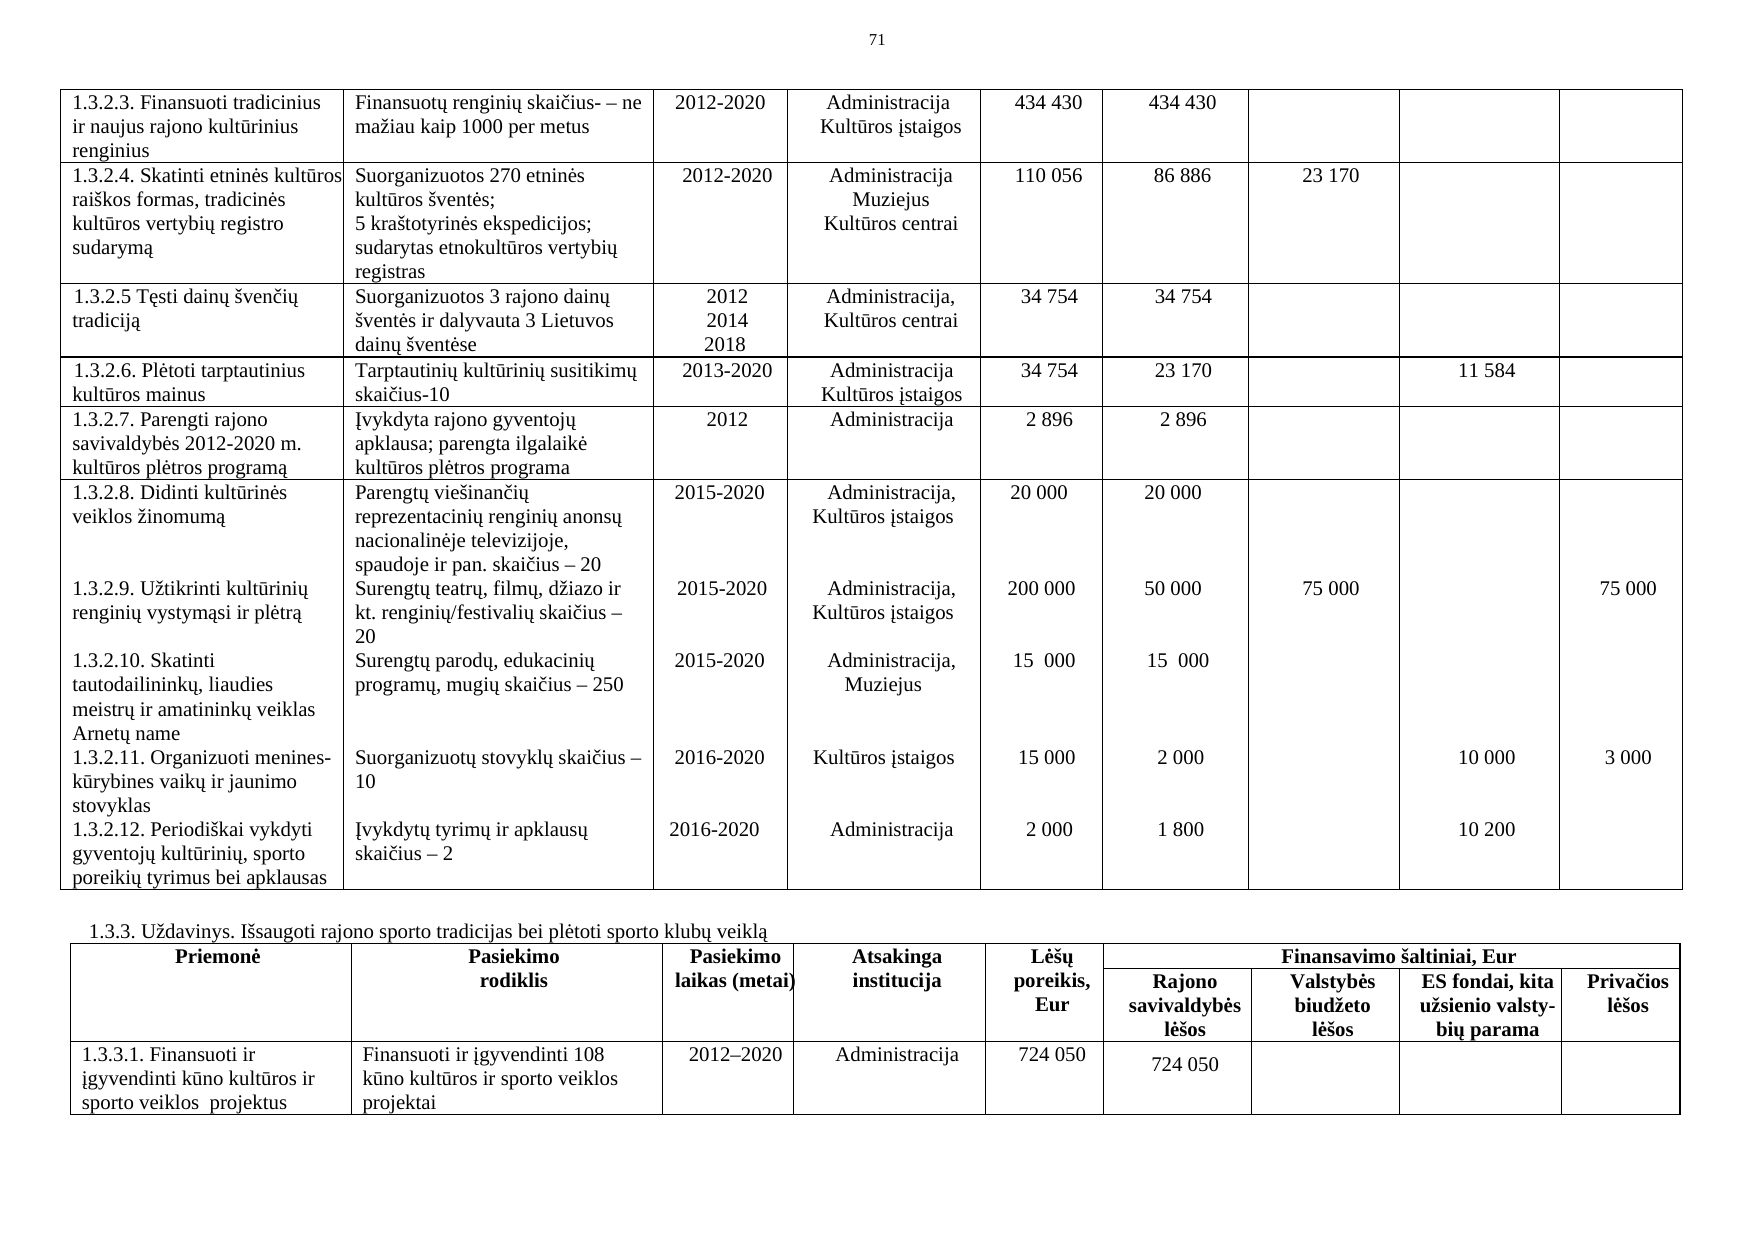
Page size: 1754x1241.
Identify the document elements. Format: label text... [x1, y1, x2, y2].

table_header Lėšų poreikis, Eur [986, 944, 1103, 1041]
table_cell [1560, 163, 1682, 283]
table_cell Administracija, Kultūros įstaigos [788, 576, 980, 648]
table_cell Įvykdytų tyrimų ir apklausų skaičius – 2 [344, 817, 653, 889]
table_cell [1252, 1042, 1399, 1114]
table_cell 23 170 [1103, 358, 1248, 406]
table_cell [1560, 480, 1682, 576]
table_cell 20 000 [1103, 480, 1248, 576]
table_cell [1400, 1042, 1561, 1114]
table_cell 50 000 [1103, 576, 1248, 648]
table_cell 1 800 [1103, 817, 1248, 889]
table_cell 1.3.2.6. Plėtoti tarptautinius kultūros mainus [61, 358, 343, 406]
table_cell ES fondai, kita užsienio valsty-bių parama [1400, 969, 1561, 1041]
table_cell [1400, 480, 1559, 576]
table_cell [1560, 648, 1682, 744]
table_cell Suorganizuotos 270 etninės kultūros šventės; 5 kraštotyrinės ekspedicijos; sudarytas etnokultūros vertybių registras [344, 163, 653, 283]
table_cell 2012 2014 2018 [654, 284, 787, 356]
table_cell [1400, 648, 1559, 744]
table_cell Kultūros įstaigos [788, 745, 980, 817]
table_cell [1560, 358, 1682, 406]
table_cell Parengtų viešinančių reprezentacinių renginių anonsų nacionalinėje televizijoje, spaudoje ir pan. skaičius – 20 [344, 480, 653, 576]
table_cell [1560, 90, 1682, 162]
table_cell 2015-2020 [654, 648, 787, 744]
table_cell 34 754 [981, 284, 1102, 356]
table_header Atsakinga institucija [794, 944, 985, 1041]
table_cell 724 050 [986, 1042, 1103, 1114]
table_cell 10 200 [1400, 817, 1559, 889]
table_cell [1400, 407, 1559, 479]
table_cell Administracija [788, 817, 980, 889]
table_cell 1.3.2.7. Parengti rajono savivaldybės 2012-2020 m. kultūros plėtros programą [61, 407, 343, 479]
table_cell Privačios lėšos [1562, 969, 1679, 1041]
table_cell Suorganizuotų stovyklų skaičius – 10 [344, 745, 653, 817]
table_cell 1.3.2.9. Užtikrinti kultūrinių renginių vystymąsi ir plėtrą [61, 576, 343, 648]
table_cell Administracija [794, 1042, 985, 1114]
table_cell 434 430 [981, 90, 1102, 162]
table_cell Valstybės biudžeto lėšos [1252, 969, 1399, 1041]
table_cell 2012 [654, 407, 787, 479]
table_cell 75 000 [1249, 576, 1399, 648]
table_cell 1.3.3.1. Finansuoti ir įgyvendinti kūno kultūros ir sporto veiklos projektus [71, 1042, 351, 1114]
table_cell [1400, 284, 1559, 356]
table_cell [1400, 576, 1559, 648]
table_cell Surengtų teatrų, filmų, džiazo ir kt. renginių/festivalių skaičius – 20 [344, 576, 653, 648]
table_cell 34 754 [981, 358, 1102, 406]
table_cell 724 050 [1104, 1042, 1251, 1114]
table_header Pasiekimo laikas (metai) [663, 944, 793, 1041]
table_header Pasiekimo rodiklis [352, 944, 662, 1041]
table_cell [1249, 745, 1399, 817]
table_cell 1.3.2.8. Didinti kultūrinės veiklos žinomumą [61, 480, 343, 576]
table_cell 2015-2020 [654, 576, 787, 648]
table_header Finansavimo šaltiniai, Eur [1104, 944, 1679, 968]
table_cell Suorganizuotos 3 rajono dainų šventės ir dalyvauta 3 Lietuvos dainų šventėse [344, 284, 653, 356]
table_cell [1249, 90, 1399, 162]
table_cell 2 000 [981, 817, 1102, 889]
table_cell 20 000 [981, 480, 1102, 576]
table_cell 75 000 [1560, 576, 1682, 648]
table_cell Surengtų parodų, edukacinių programų, mugių skaičius – 250 [344, 648, 653, 744]
table_cell 1.3.2.10. Skatinti tautodailininkų, liaudies meistrų ir amatininkų veiklas Arnetų name [61, 648, 343, 744]
table_cell Administracija, Kultūros centrai [788, 284, 980, 356]
table_cell 2012–2020 [663, 1042, 793, 1114]
table_cell [1562, 1042, 1679, 1114]
table_cell Rajono savivaldybės lėšos [1104, 969, 1251, 1041]
table_cell 15 000 [1103, 648, 1248, 744]
table_cell 2012-2020 [654, 163, 787, 283]
table_cell Įvykdyta rajono gyventojų apklausa; parengta ilgalaikė kultūros plėtros programa [344, 407, 653, 479]
table_cell [1560, 407, 1682, 479]
table_cell 11 584 [1400, 358, 1559, 406]
table_cell 2012-2020 [654, 90, 787, 162]
table_cell 3 000 [1560, 745, 1682, 817]
table_cell [1249, 284, 1399, 356]
table_cell Administracija [788, 407, 980, 479]
table_cell Finansuoti ir įgyvendinti 108 kūno kultūros ir sporto veiklos projektai [352, 1042, 662, 1114]
table_header Priemonė [71, 944, 351, 1041]
table_cell 1.3.2.11. Organizuoti menines-kūrybines vaikų ir jaunimo stovyklas [61, 745, 343, 817]
table_cell [1560, 284, 1682, 356]
text 1.3.3. Uždavinys. Išsaugoti rajono sporto tradicijas bei plėtoti sporto klubų veiklą [89, 919, 1679, 943]
table_cell 2 000 [1103, 745, 1248, 817]
table_cell [1249, 648, 1399, 744]
table_cell [1560, 817, 1682, 889]
table_cell 434 430 [1103, 90, 1248, 162]
table_cell [1249, 817, 1399, 889]
table_cell Finansuotų renginių skaičius- – ne mažiau kaip 1000 per metus [344, 90, 653, 162]
table_cell 1.3.2.5 Tęsti dainų švenčių tradiciją [61, 284, 343, 356]
table_cell Administracija Kultūros įstaigos [788, 90, 980, 162]
table_cell 1.3.2.4. Skatinti etninės kultūros raiškos formas, tradicinės kultūros vertybių registro sudarymą [61, 163, 343, 283]
table_cell 15 000 [981, 648, 1102, 744]
table_cell [1249, 358, 1399, 406]
table_cell 2013-2020 [654, 358, 787, 406]
table_cell Administracija, Muziejus [788, 648, 980, 744]
table_cell 23 170 [1249, 163, 1399, 283]
table_cell 2016-2020 [654, 817, 787, 889]
table_cell 110 056 [981, 163, 1102, 283]
table_cell 10 000 [1400, 745, 1559, 817]
table_cell 2 896 [1103, 407, 1248, 479]
table_cell 34 754 [1103, 284, 1248, 356]
table_cell 15 000 [981, 745, 1102, 817]
table_cell [1400, 163, 1559, 283]
table_cell [1249, 480, 1399, 576]
table_cell 200 000 [981, 576, 1102, 648]
table_cell Administracija Muziejus Kultūros centrai [788, 163, 980, 283]
table_cell [1400, 90, 1559, 162]
table_cell 2016-2020 [654, 745, 787, 817]
table_cell 2015-2020 [654, 480, 787, 576]
table_cell 2 896 [981, 407, 1102, 479]
table_cell 86 886 [1103, 163, 1248, 283]
table_cell [1249, 407, 1399, 479]
table_cell Administracija, Kultūros įstaigos [788, 480, 980, 576]
table_cell 1.3.2.12. Periodiškai vykdyti gyventojų kultūrinių, sporto poreikių tyrimus bei apklausas [61, 817, 343, 889]
table_cell 1.3.2.3. Finansuoti tradicinius ir naujus rajono kultūrinius renginius [61, 90, 343, 162]
table_cell Administracija Kultūros įstaigos [788, 358, 980, 406]
table_cell Tarptautinių kultūrinių susitikimų skaičius-10 [344, 358, 653, 406]
